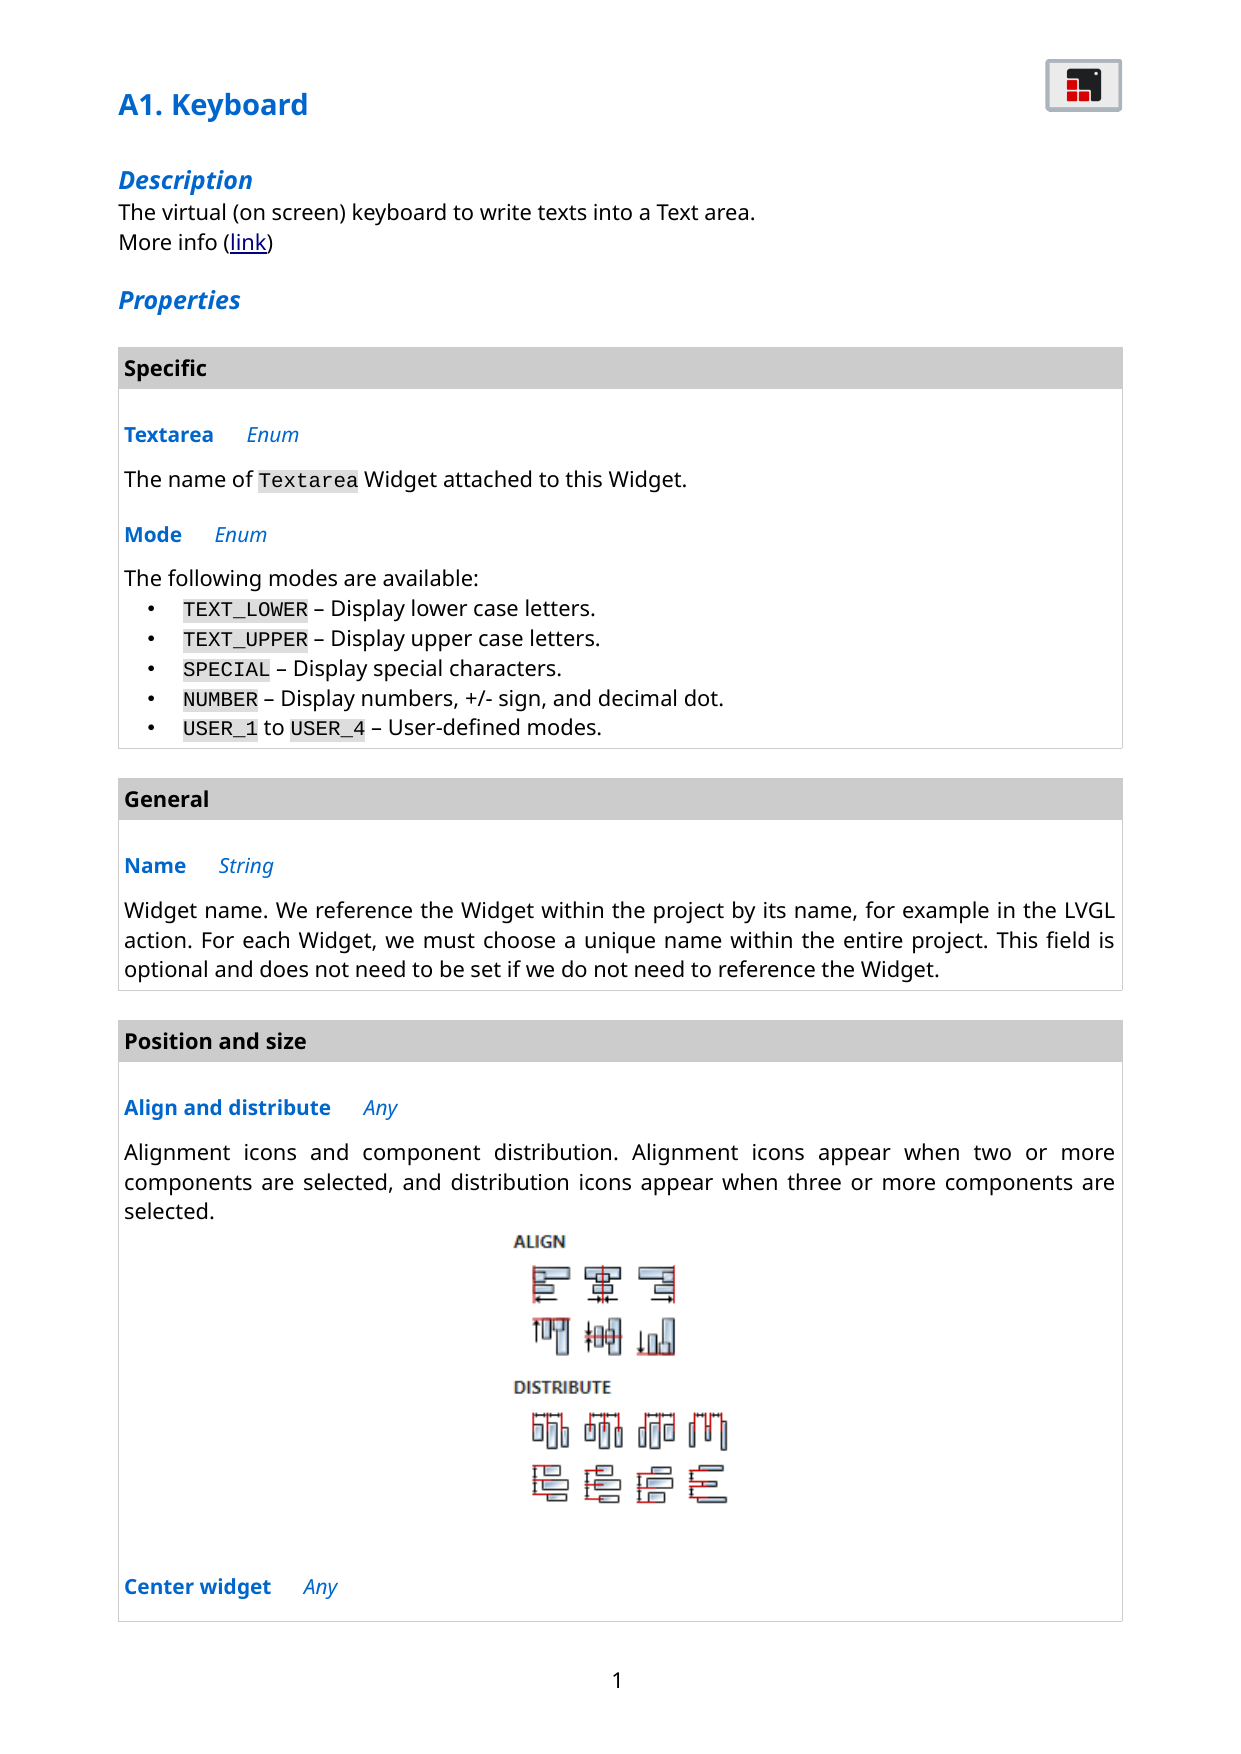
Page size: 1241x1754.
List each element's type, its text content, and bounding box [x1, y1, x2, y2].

table_cell Align and distribute Any Alignment icons and component distribution. Alignment icons appear when two or more components are selected, and distribution icons appear when three or more components are selected. Center widget Any [119, 1062, 1122, 1621]
table_cell Textarea Enum The name of Textarea Widget attached to this Widget. Mode Enum The following modes are available: TEXT_LOWER – Display lower case letters. TEXT_UPPER – Display upper case letters. SPECIAL – Display special characters. NUMBER – Display numbers, +/- sign, and decimal dot. USER_1 to USER_4 – User-defined modes. [119, 389, 1122, 748]
picture [1045, 59, 1123, 112]
subtitle Description [118, 163, 1122, 197]
text More info (link) [118, 227, 1122, 256]
subtitle Properties [118, 283, 1122, 317]
table_header General [119, 779, 1122, 819]
text The virtual (on screen) keyboard to write texts into a Text area. [118, 197, 1122, 227]
table_cell Name String Widget name. We reference the Widget within the project by its name, for example in the LVGL action. For each Widget, we must choose a unique name within the entire project. This field is optional and does not need to be set if we do not need to reference the Widget. [119, 820, 1122, 990]
table_header Specific [119, 348, 1122, 388]
subtitle Keyboard [118, 84, 1122, 124]
table_header Position and size [119, 1021, 1122, 1061]
picture [490, 1226, 750, 1516]
